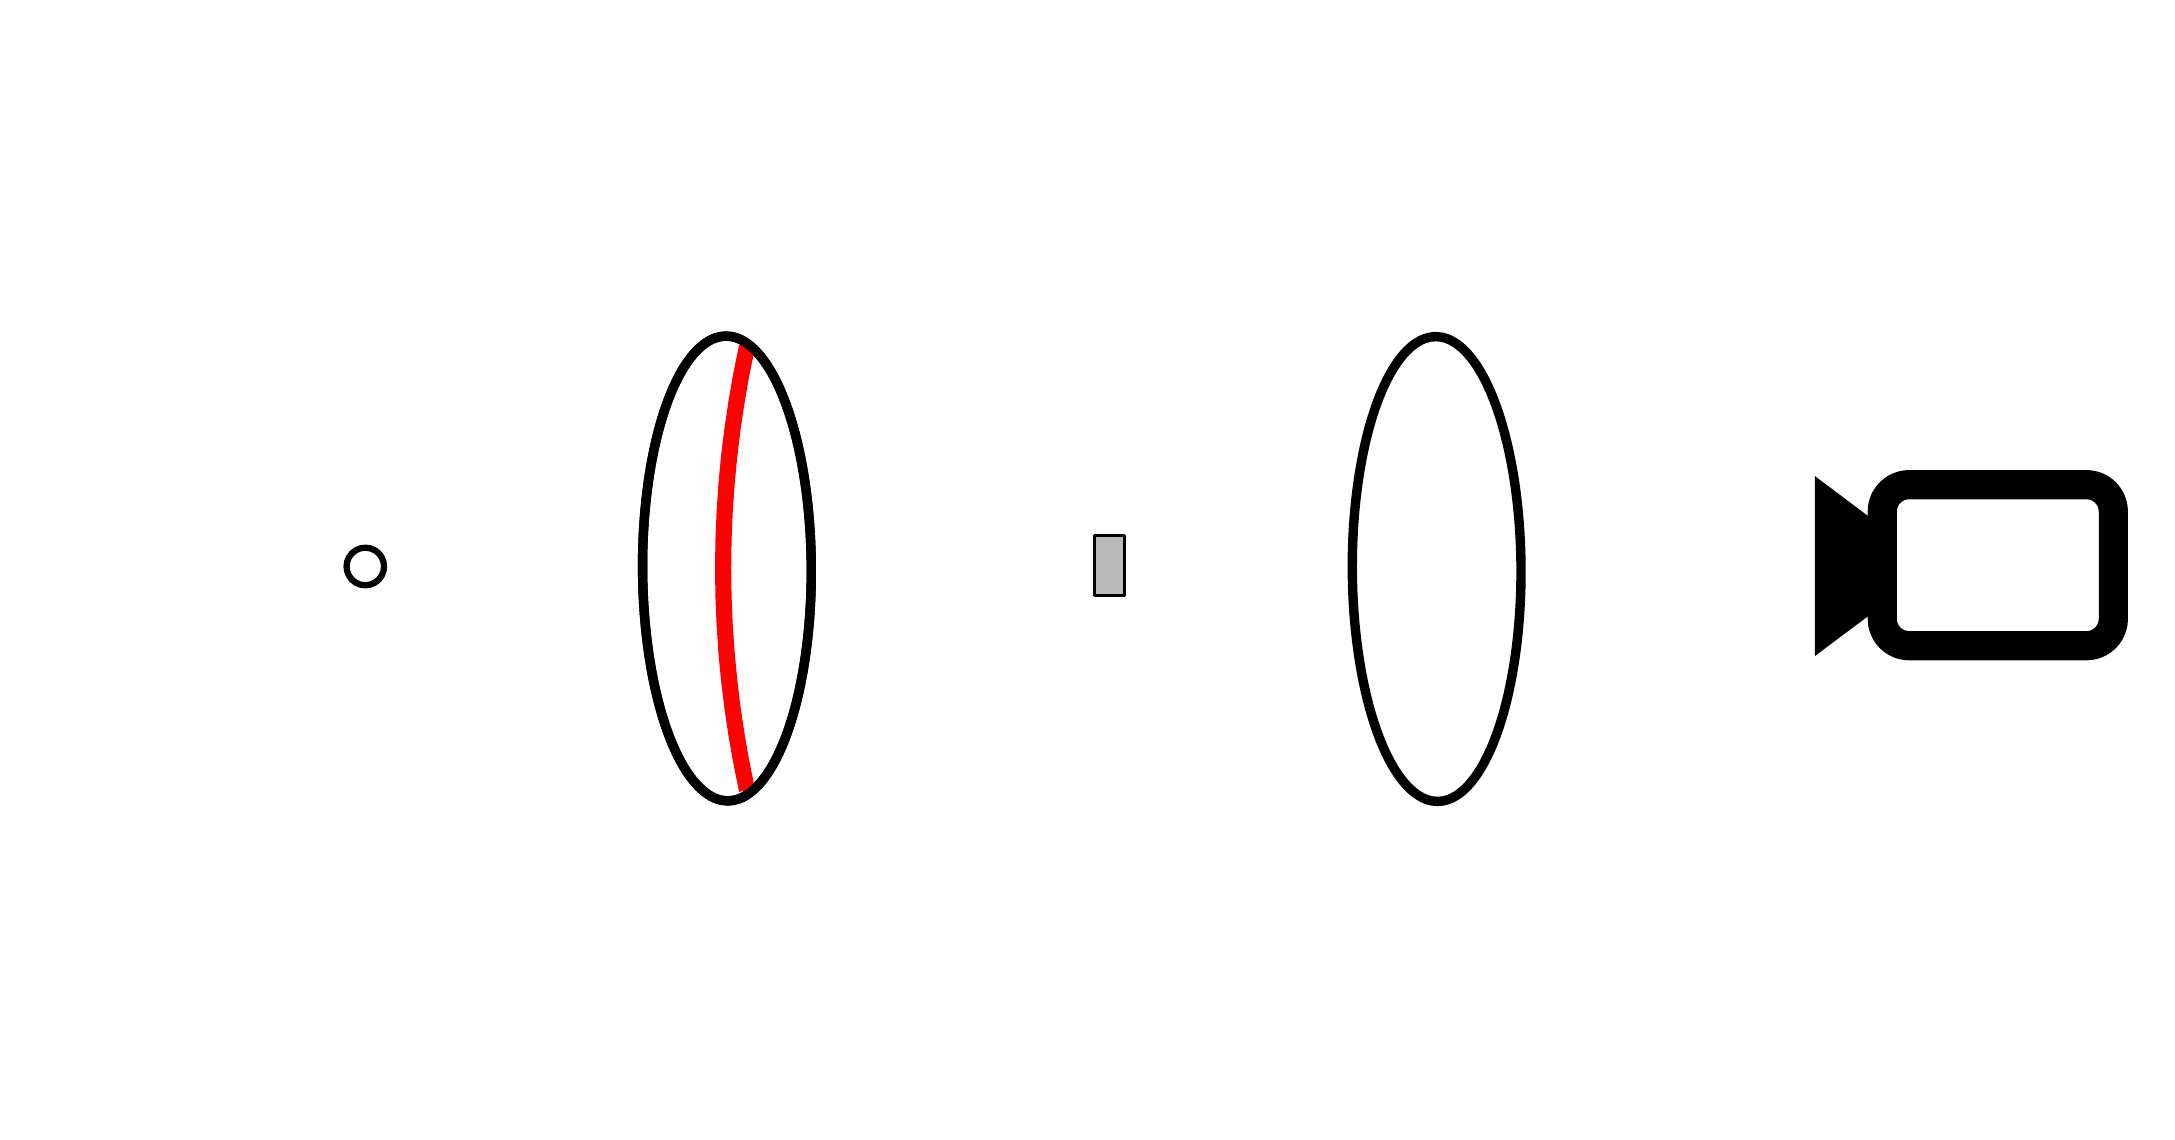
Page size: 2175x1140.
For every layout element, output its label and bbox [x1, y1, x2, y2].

text_box [648, 341, 806, 796]
text_box [1882, 484, 2114, 646]
text_box [715, 0, 1747, 1140]
text_box [1814, 476, 1875, 657]
